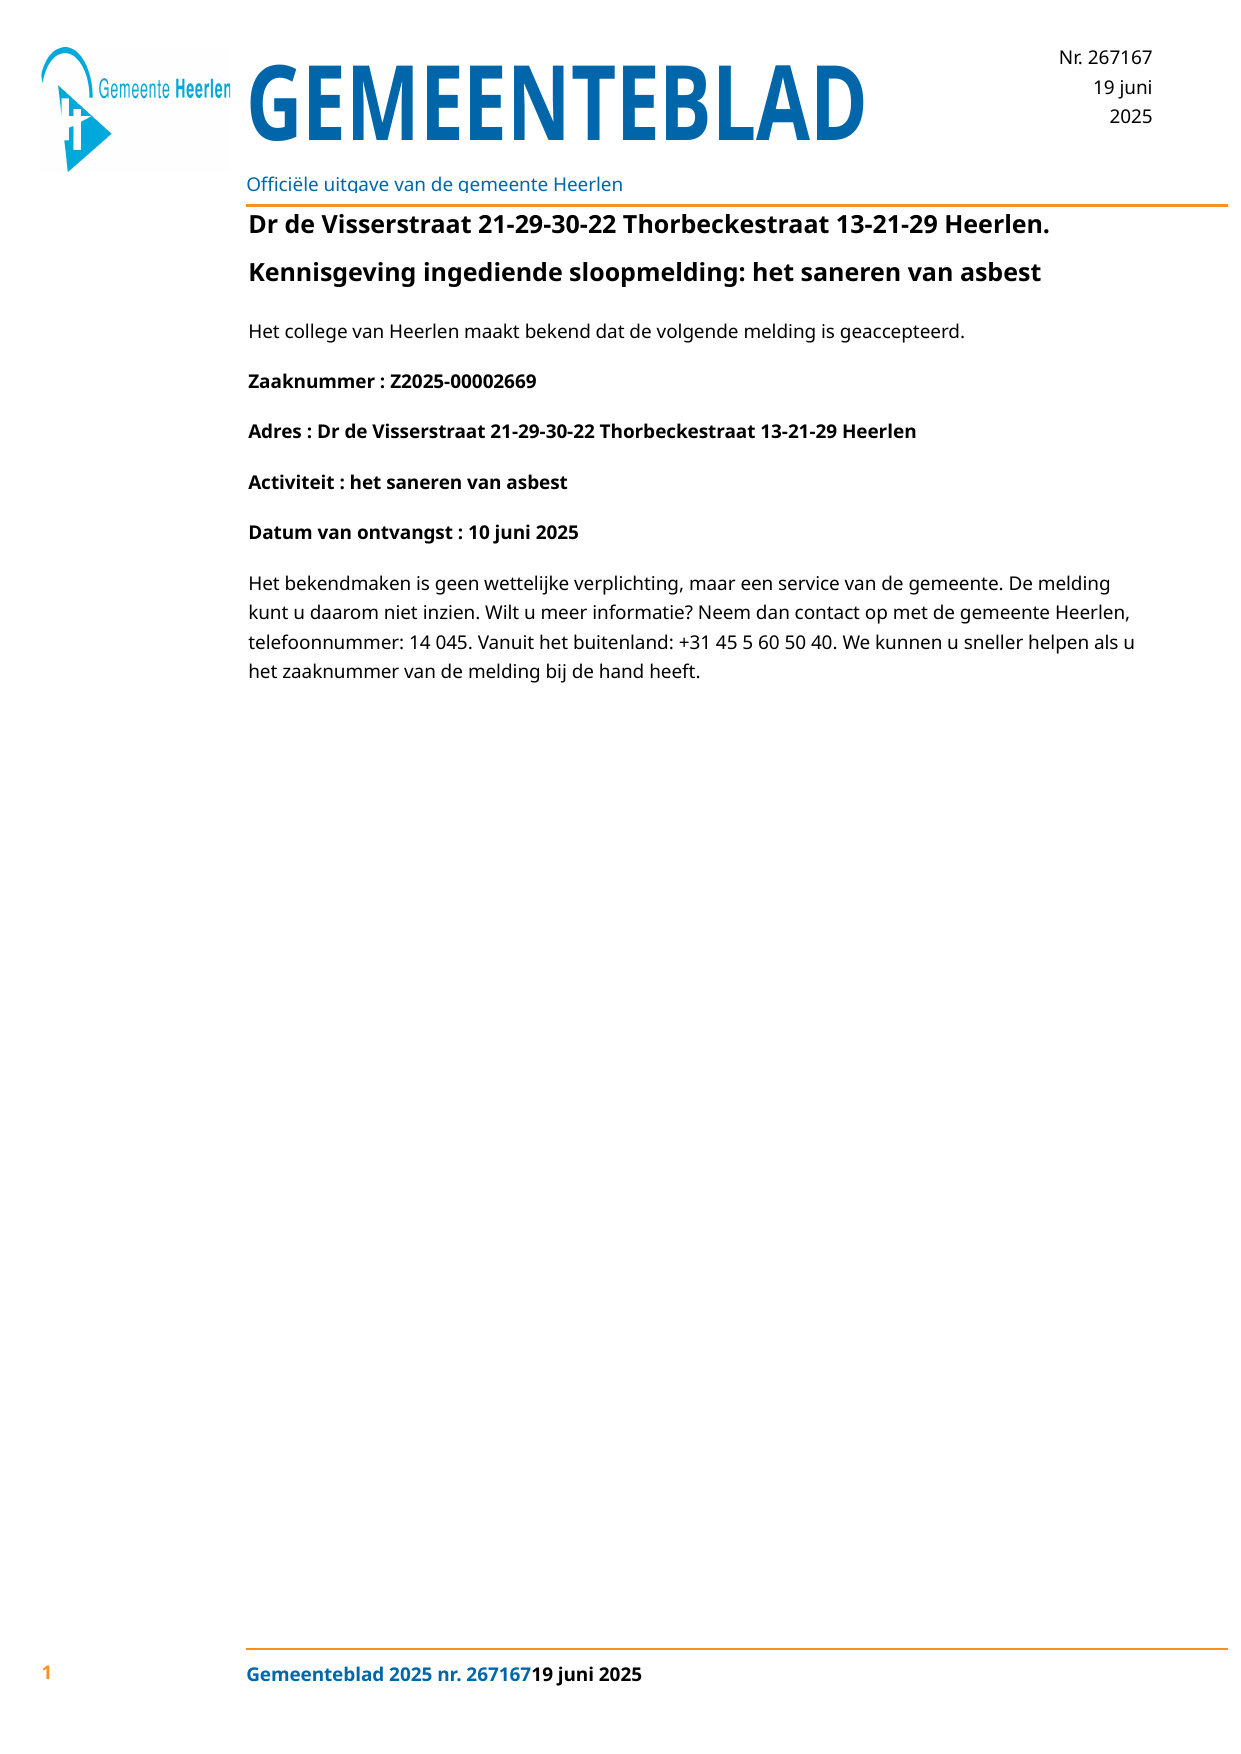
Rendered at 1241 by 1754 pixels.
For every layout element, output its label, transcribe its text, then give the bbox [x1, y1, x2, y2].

text Het college van Heerlen maakt bekend dat de volgende melding is geaccepteerd. [248, 318, 1152, 344]
text Activiteit : het saneren van asbest [248, 469, 1152, 495]
picture [41, 47, 231, 172]
text Datum van ontvangst : 10 juni 2025 [248, 519, 1152, 545]
text Het bekendmaken is geen wettelijke verplichting, maar een service van de gemeente. De melding kunt u daarom niet inzien. Wilt u meer informatie? Neem dan contact op met de gemeente Heerlen, telefoonnummer: 14 045. Vanuit het buitenland: +31 45 5 60 50 40. We kunnen u sneller helpen als u het zaaknummer van de melding bij de hand heeft. [248, 570, 1152, 684]
picture [41, 47, 59, 70]
text Dr de Visserstraat 21-29-30-22 Thorbeckestraat 13-21-29 Heerlen. Kennisgeving ingediende sloopmelding: het saneren van asbest [248, 207, 1152, 288]
text Adres : Dr de Visserstraat 21-29-30-22 Thorbeckestraat 13-21-29 Heerlen [248, 419, 1152, 444]
text Zaaknummer : Z2025-00002669 [248, 368, 1152, 394]
